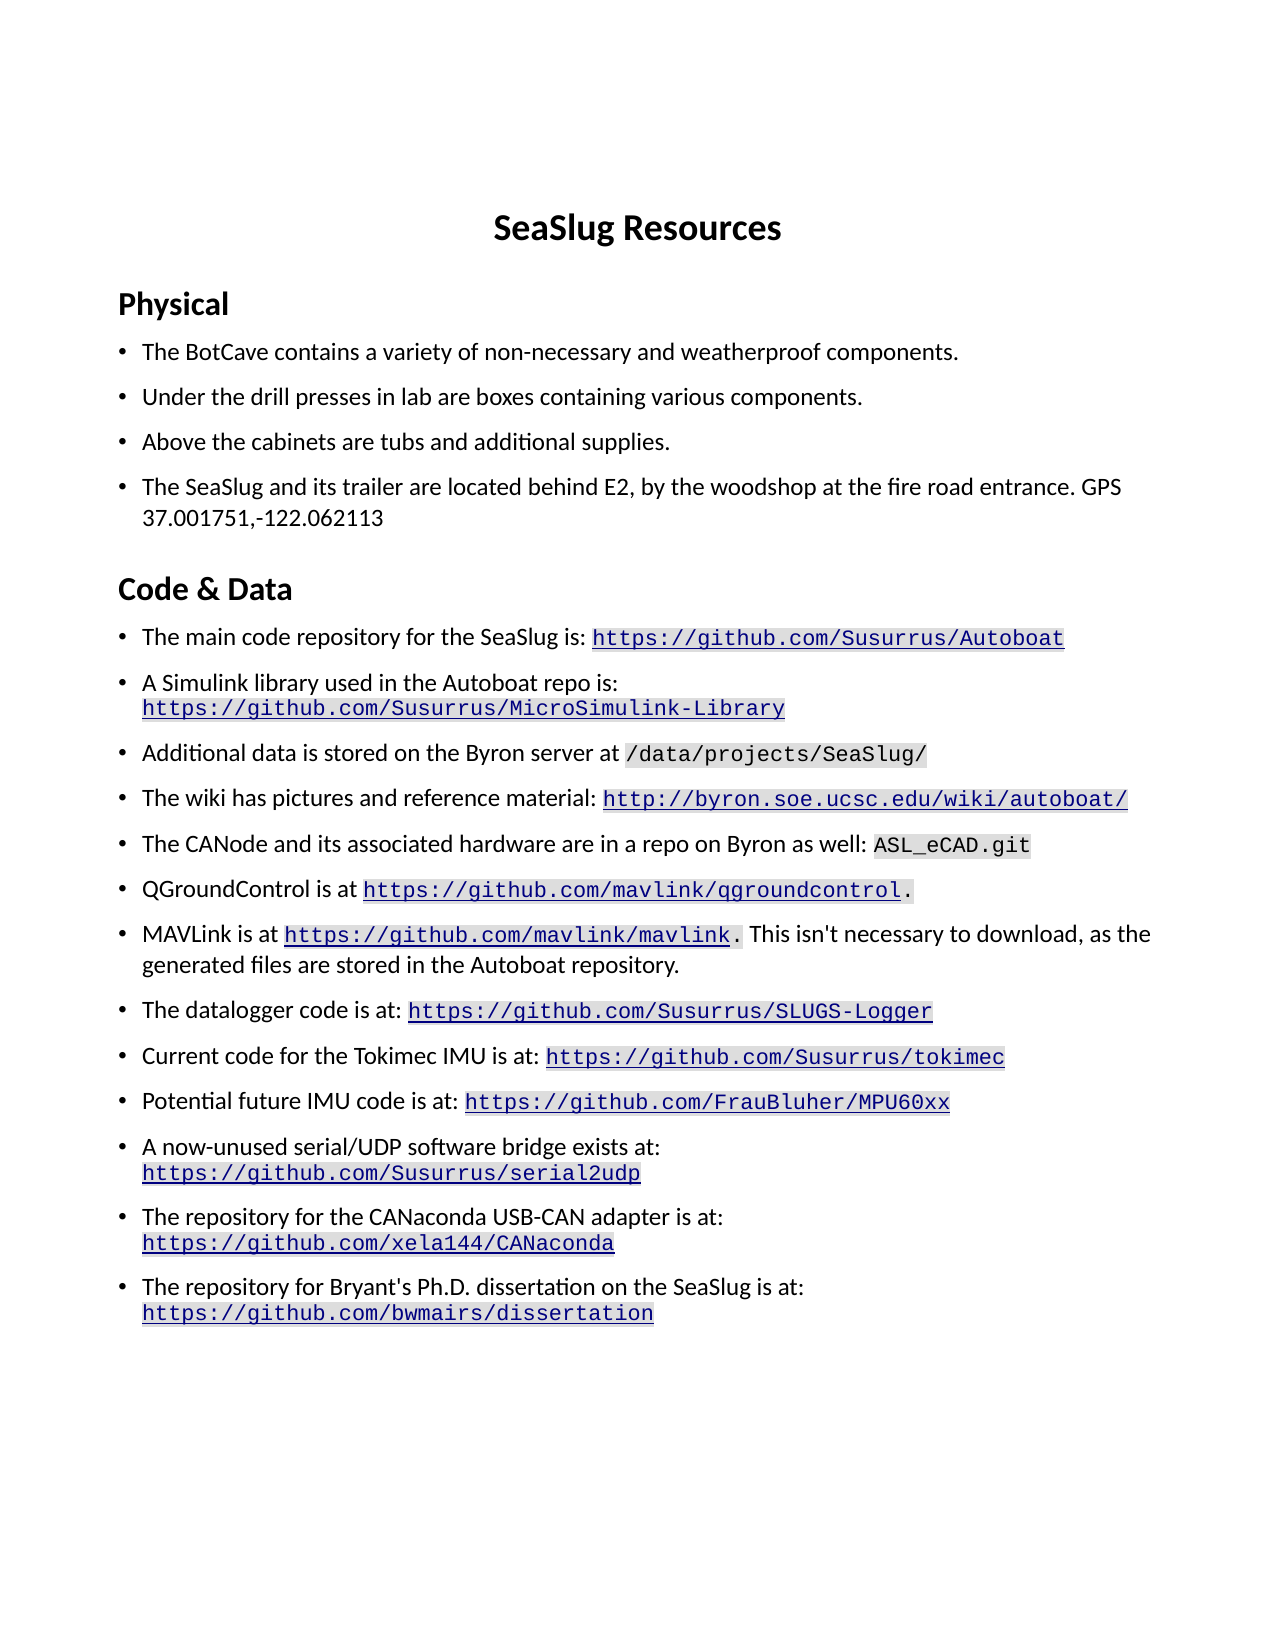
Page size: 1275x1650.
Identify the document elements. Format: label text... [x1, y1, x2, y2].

list The SeaSlug and its trailer are located behind E2, by the woodshop at the fire road entrance. GPS 37.001751,-122.062113 [118, 471, 1157, 532]
list The BotCave contains a variety of non-necessary and weatherproof components. [118, 336, 1157, 367]
subtitle Code & Data [118, 568, 1157, 609]
list A Simulink library used in the Autoboat repo is: https://github.com/Susurrus/MicroSimulink-Library [118, 667, 1157, 722]
list Potential future IMU code is at: https://github.com/FrauBluher/MPU60xx [118, 1085, 1157, 1116]
list The repository for the CANaconda USB-CAN adapter is at: https://github.com/xela144/CANaconda [118, 1201, 1157, 1257]
list QGroundControl is at https://github.com/mavlink/qgroundcontrol. [118, 873, 1157, 904]
subtitle Physical [118, 283, 1157, 324]
list The wiki has pictures and reference material: http://byron.soe.ucsc.edu/wiki/autoboat/ [118, 782, 1157, 813]
list Current code for the Tokimec IMU is at: https://github.com/Susurrus/tokimec [118, 1040, 1157, 1071]
list MAVLink is at https://github.com/mavlink/mavlink. This isn't necessary to download, as the generated files are stored in the Autoboat repository. [118, 919, 1157, 980]
list The datalogger code is at: https://github.com/Susurrus/SLUGS-Logger [118, 994, 1157, 1025]
list Additional data is stored on the Byron server at /data/projects/SeaSlug/ [118, 737, 1157, 768]
list The CANode and its associated hardware are in a repo on Byron as well: ASL_eCAD.git [118, 828, 1157, 859]
list Above the cabinets are tubs and additional supplies. [118, 426, 1157, 457]
subtitle SeaSlug Resources [118, 203, 1157, 249]
list The repository for Bryant's Ph.D. dissertation on the SeaSlug is at: https://github.com/bwmairs/dissertation [118, 1271, 1157, 1327]
list The main code repository for the SeaSlug is: https://github.com/Susurrus/Autoboat [118, 621, 1157, 652]
list A now-unused serial/UDP software bridge exists at: https://github.com/Susurrus/serial2udp [118, 1131, 1157, 1186]
list Under the drill presses in lab are boxes containing various components. [118, 381, 1157, 412]
